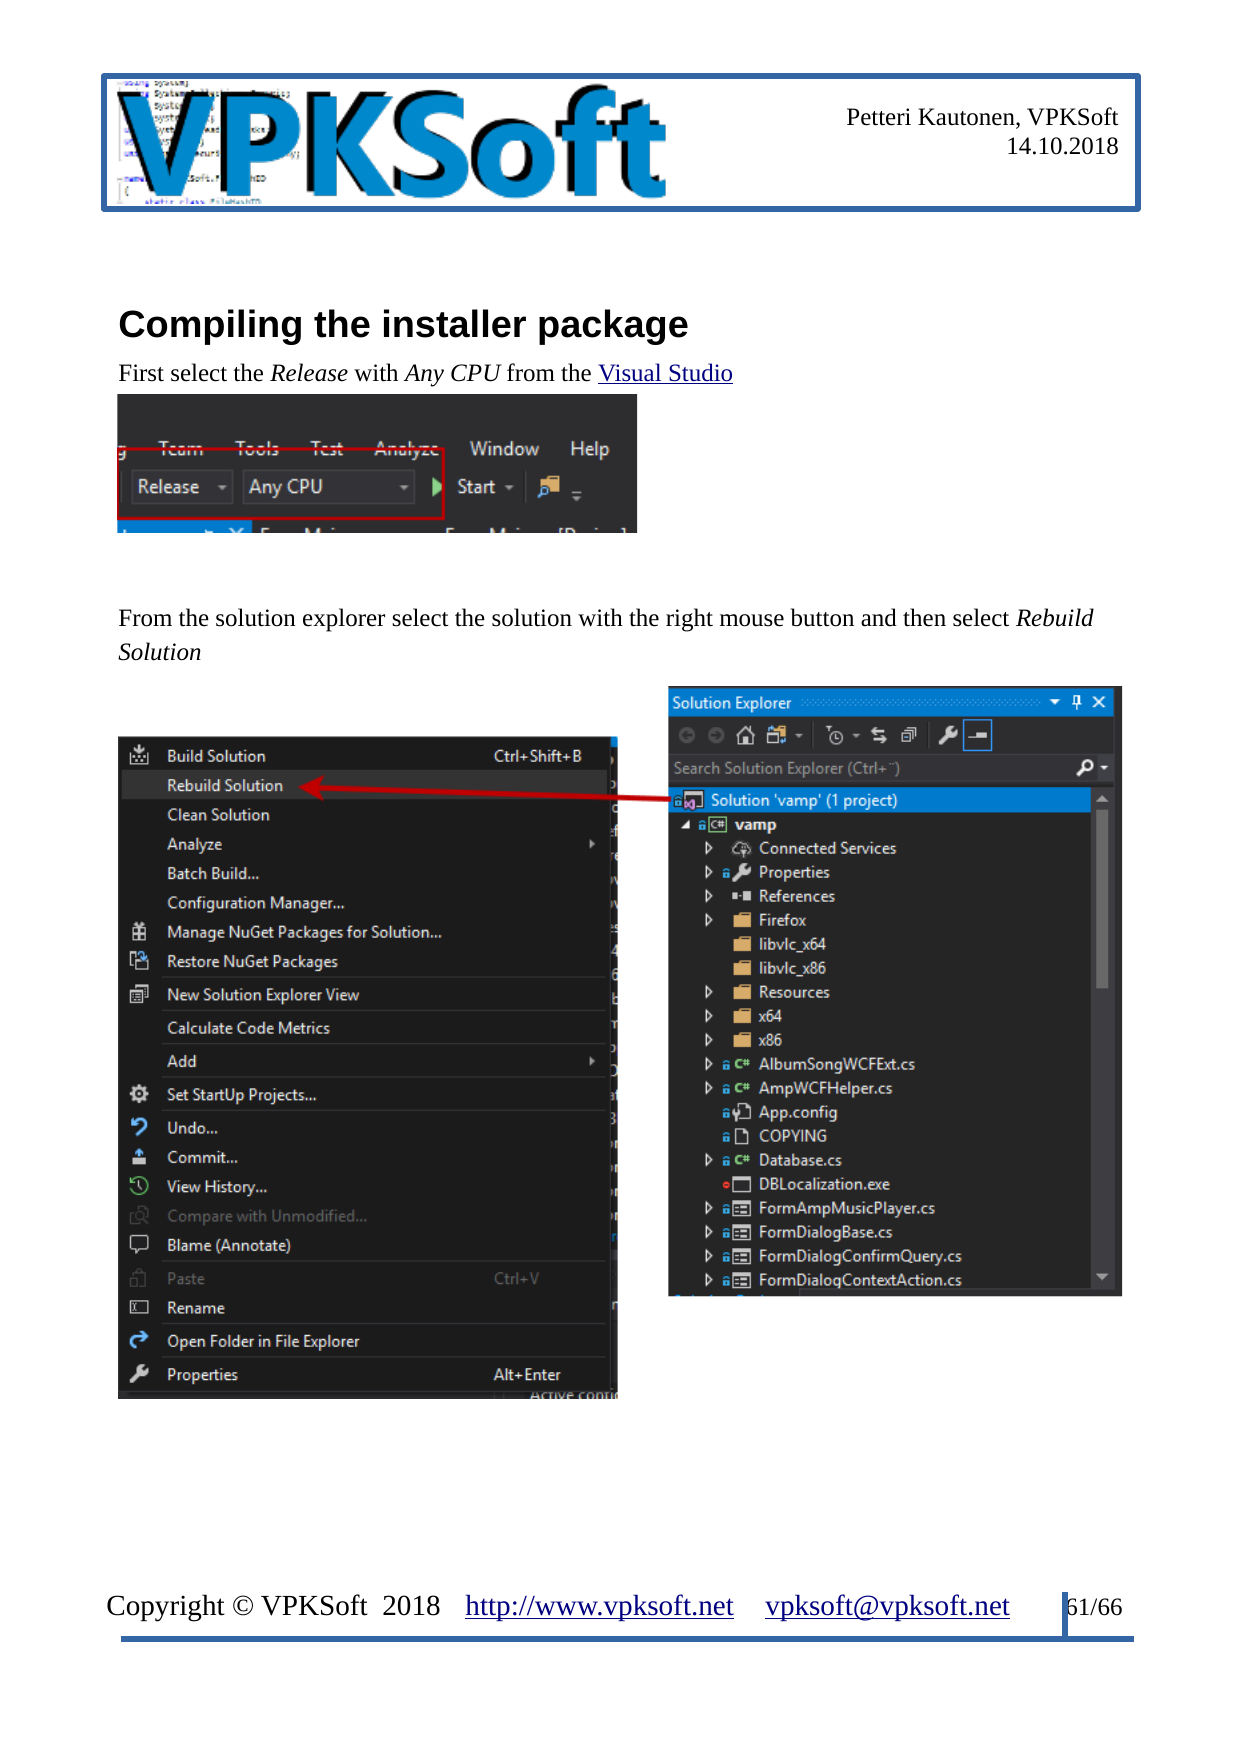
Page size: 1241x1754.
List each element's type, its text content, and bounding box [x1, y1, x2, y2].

picture [117, 394, 638, 533]
text First select the Release with Any CPU from the Visual Studio [118, 358, 1122, 386]
picture [116, 81, 672, 204]
text From the solution explorer select the solution with the right mouse button and then select Rebuild Solution [118, 603, 1122, 666]
picture [118, 686, 1123, 1399]
subtitle Compiling the installer package [118, 302, 1122, 345]
